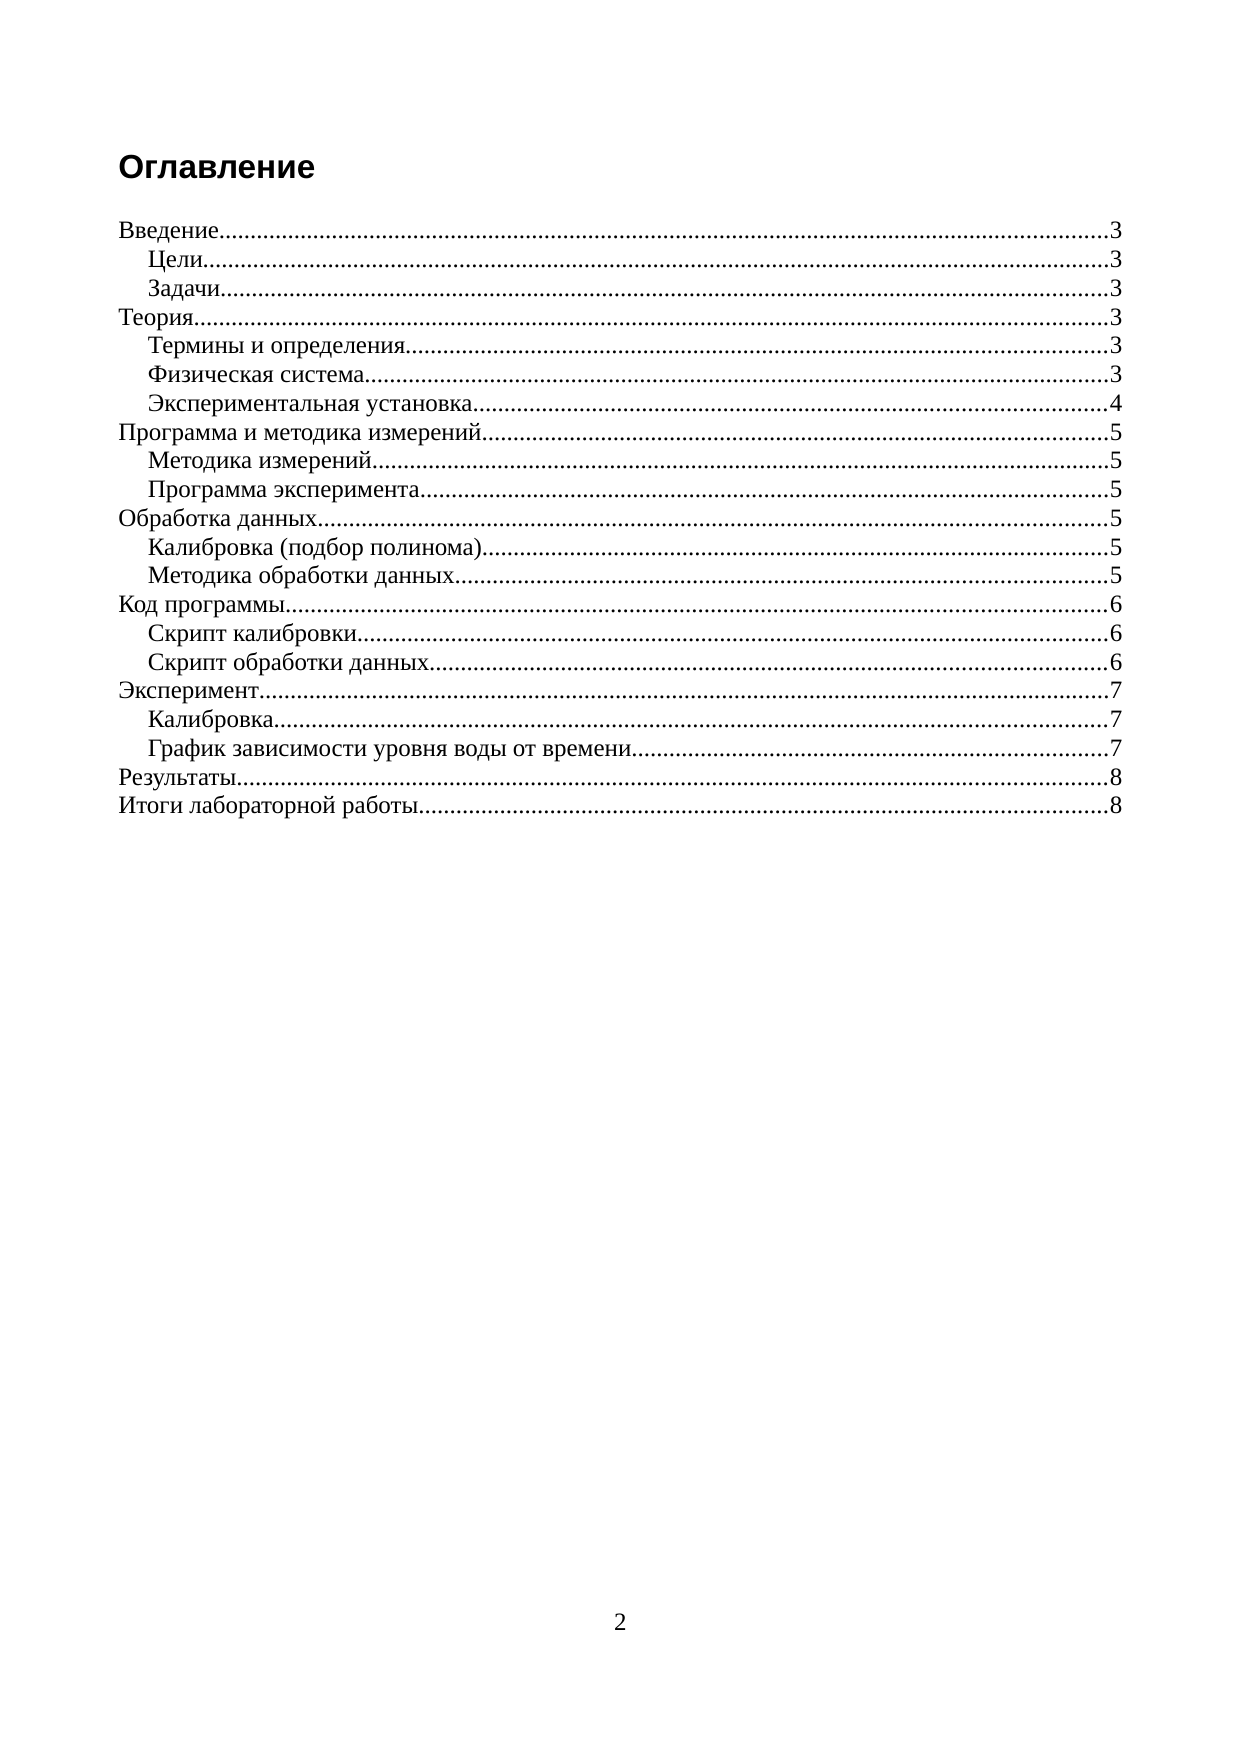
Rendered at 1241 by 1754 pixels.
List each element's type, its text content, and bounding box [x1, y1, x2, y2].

text Результаты 8 [118, 762, 1122, 791]
text Введение 3 [118, 216, 1122, 244]
text Калибровка (подбор полинома) 5 [148, 532, 1122, 561]
text Код программы 6 [118, 589, 1122, 618]
text Методика обработки данных 5 [148, 561, 1122, 589]
text Скрипт калибровки 6 [148, 618, 1122, 647]
text Теория 3 [118, 302, 1122, 331]
text Скрипт обработки данных 6 [148, 647, 1122, 676]
text Обработка данных 5 [118, 503, 1122, 532]
text Экспериментальная установка 4 [148, 388, 1122, 417]
text Термины и определения 3 [148, 331, 1122, 359]
text Программа эксперимента 5 [148, 474, 1122, 503]
text Методика измерений 5 [148, 446, 1122, 474]
text Программа и методика измерений 5 [118, 417, 1122, 446]
text Цели 3 [148, 244, 1122, 273]
text Калибровка 7 [148, 704, 1122, 733]
text График зависимости уровня воды от времени 7 [148, 733, 1122, 762]
subtitle Оглавление [118, 148, 1122, 186]
text Итоги лабораторной работы 8 [118, 791, 1122, 819]
text Физическая система 3 [148, 359, 1122, 388]
text Задачи 3 [148, 273, 1122, 302]
text Эксперимент 7 [118, 676, 1122, 704]
